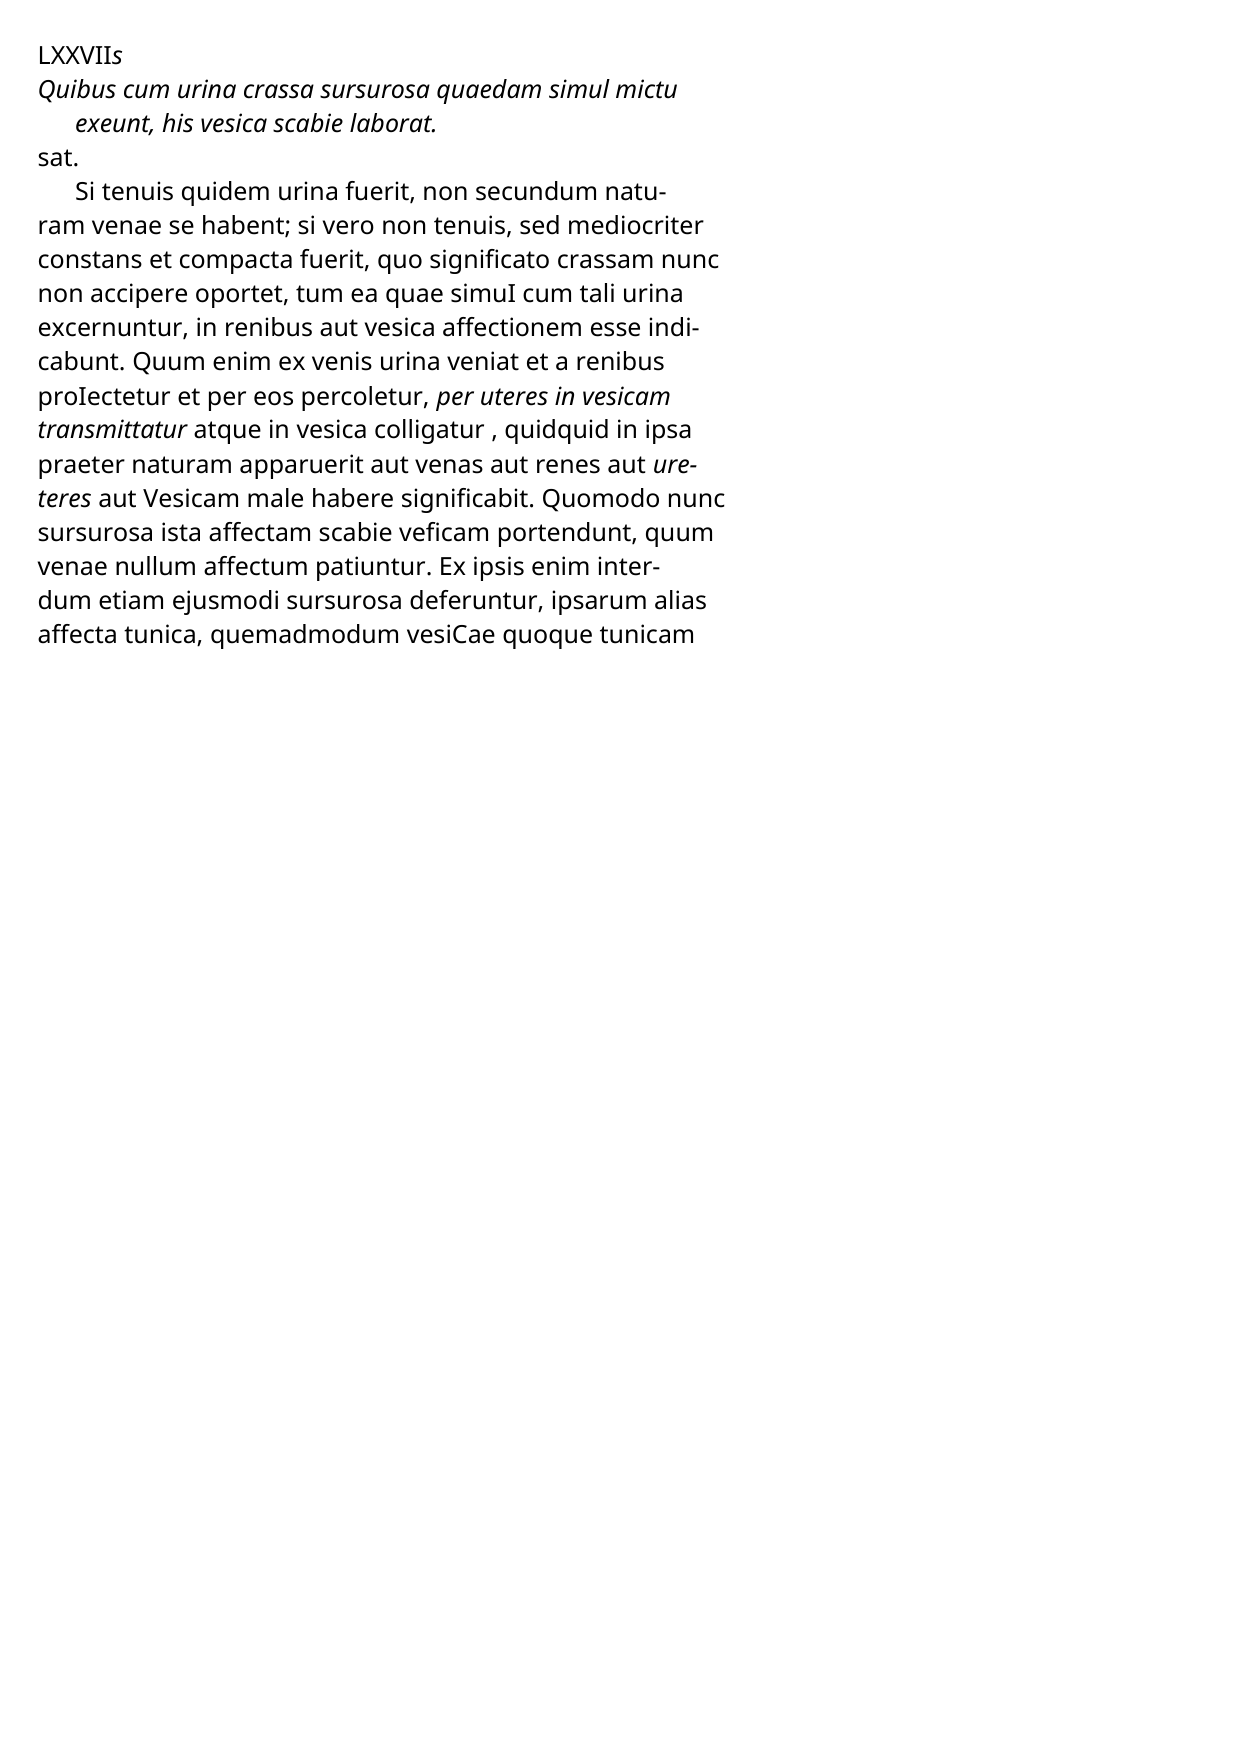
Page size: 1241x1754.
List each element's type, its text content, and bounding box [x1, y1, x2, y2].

text Si tenuis quidem urina fuerit, non secundum natu- ram venae se habent; si vero non tenuis, sed mediocriter constans et compacta fuerit, quo significato crassam nunc non accipere oportet, tum ea quae simuI cum tali urina excernuntur, in renibus aut vesica affectionem esse indi- cabunt. Quum enim ex venis urina veniat et a renibus proIectetur et per eos percoletur, per uteres in vesicam transmittatur atque in vesica colligatur , quidquid in ipsa praeter naturam apparuerit aut venas aut renes aut ure- teres aut Vesicam male habere significabit. Quomodo nunc sursurosa ista affectam scabie veficam portendunt, quum venae nullum affectum patiuntur. Ex ipsis enim inter- dum etiam ejusmodi sursurosa deferuntur, ipsarum alias affecta tunica, quemadmodum vesiCae quoque tunicam [37, 174, 1203, 651]
subtitle LXXVIIs [37, 37, 1203, 72]
text Quibus cum urina crassa sursurosa quaedam simul mictu exeunt, his vesica scabie laborat. [37, 72, 1203, 140]
text sat. [37, 140, 1203, 174]
